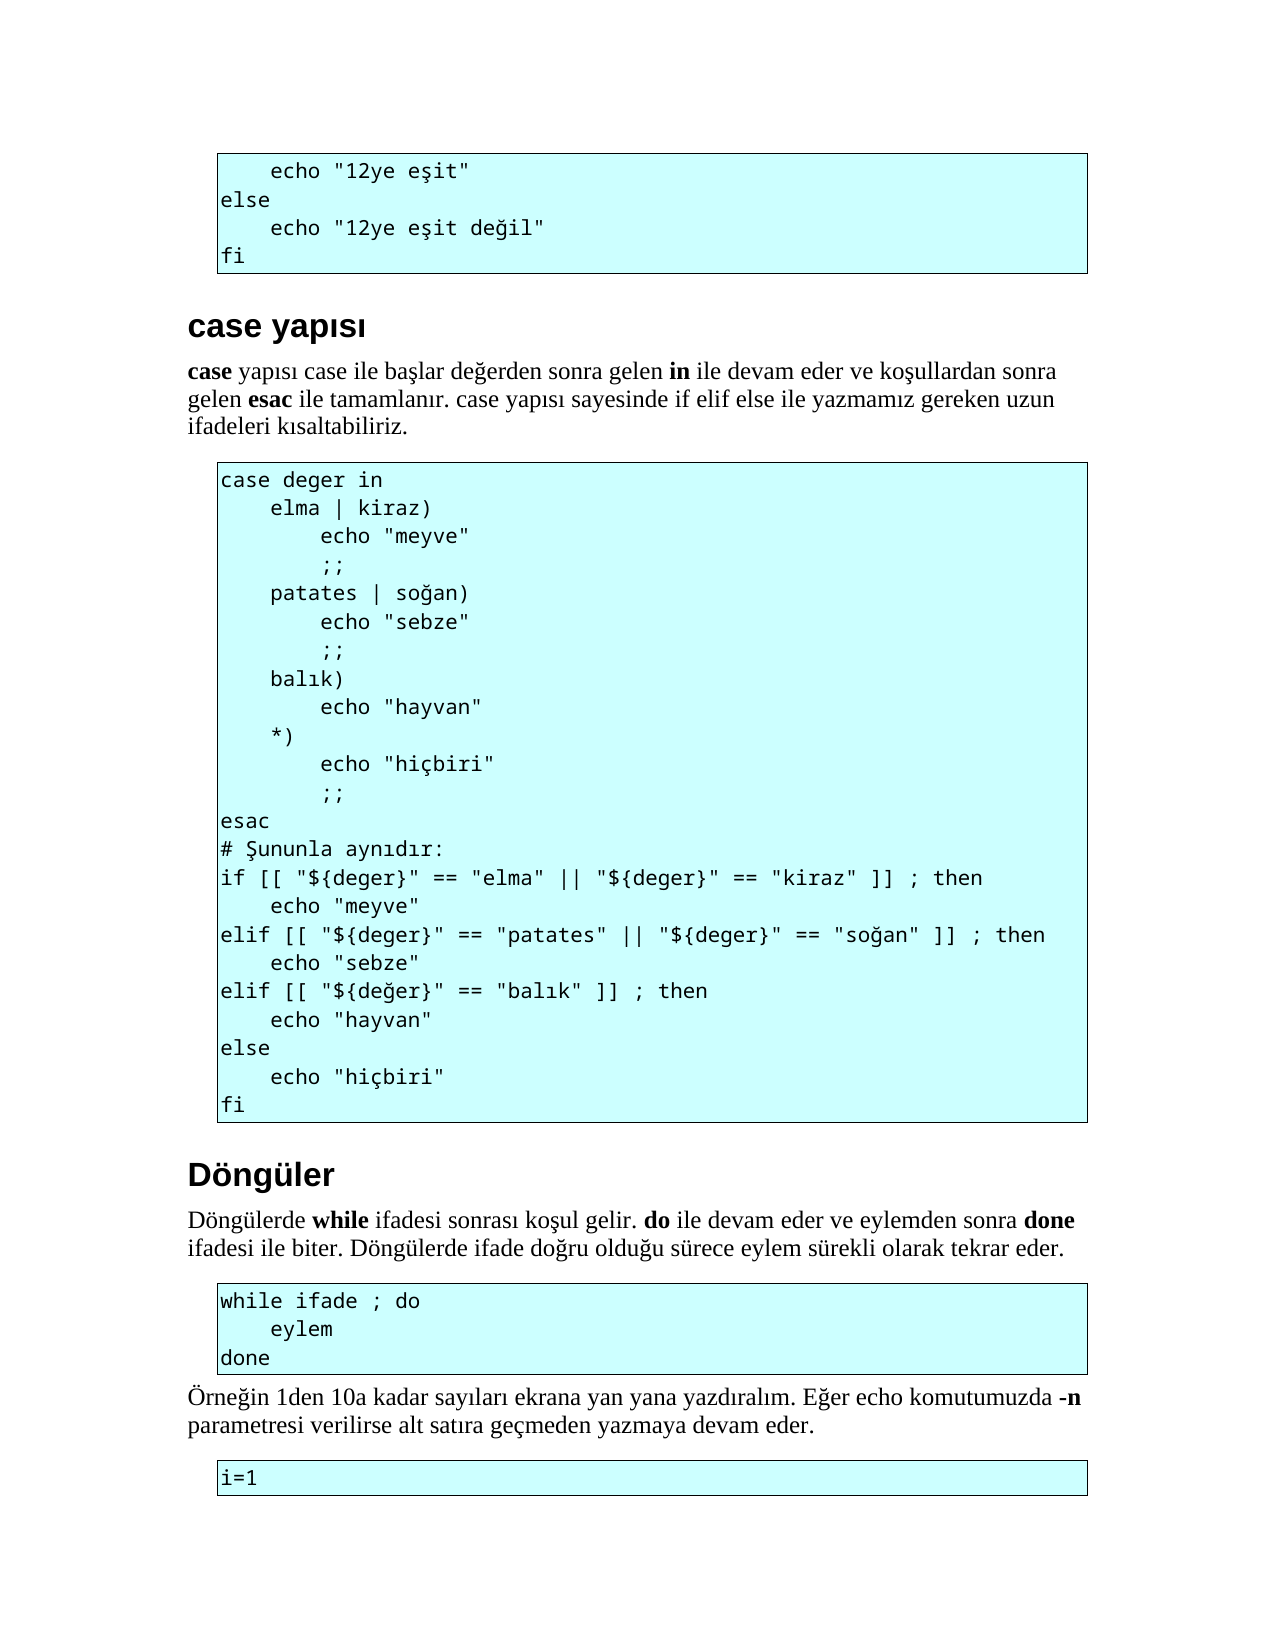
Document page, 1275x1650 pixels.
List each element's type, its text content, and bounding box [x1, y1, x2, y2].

subtitle Döngüler [187, 1156, 1087, 1193]
text case deger in elma | kiraz) echo "meyve" ;; patates | soğan) echo "sebze" ;; balık) echo "hayvan" *) echo "hiçbiri" ;; esac # Şununla aynıdır: if [[ "${deger}" == "elma" || "${deger}" == "kiraz" ]] ; then echo "meyve" elif [[ "${deger}" == "patates" || "${deger}" == "soğan" ]] ; then echo "sebze" elif [[ "${değer}" == "balık" ]] ; then echo "hayvan" else echo "hiçbiri" fi [218, 463, 1087, 1122]
text case yapısı case ile başlar değerden sonra gelen in ile devam eder ve koşullardan sonra gelen esac ile tamamlanır. case yapısı sayesinde if elif else ile yazmamız gereken uzun ifadeleri kısaltabiliriz. [187, 357, 1087, 440]
text echo "12ye eşit" else echo "12ye eşit değil" fi [218, 154, 1087, 273]
text Örneğin 1den 10a kadar sayıları ekrana yan yana yazdıralım. Eğer echo komutumuzda -n parametresi verilirse alt satıra geçmeden yazmaya devam eder. [187, 1383, 1087, 1439]
text while ifade ; do eylem done [218, 1284, 1087, 1374]
subtitle case yapısı [187, 307, 1087, 344]
text Döngülerde while ifadesi sonrası koşul gelir. do ile devam eder ve eylemden sonra done ifadesi ile biter. Döngülerde ifade doğru olduğu sürece eylem sürekli olarak tekrar eder. [187, 1206, 1087, 1261]
text i=1 [218, 1461, 1087, 1495]
